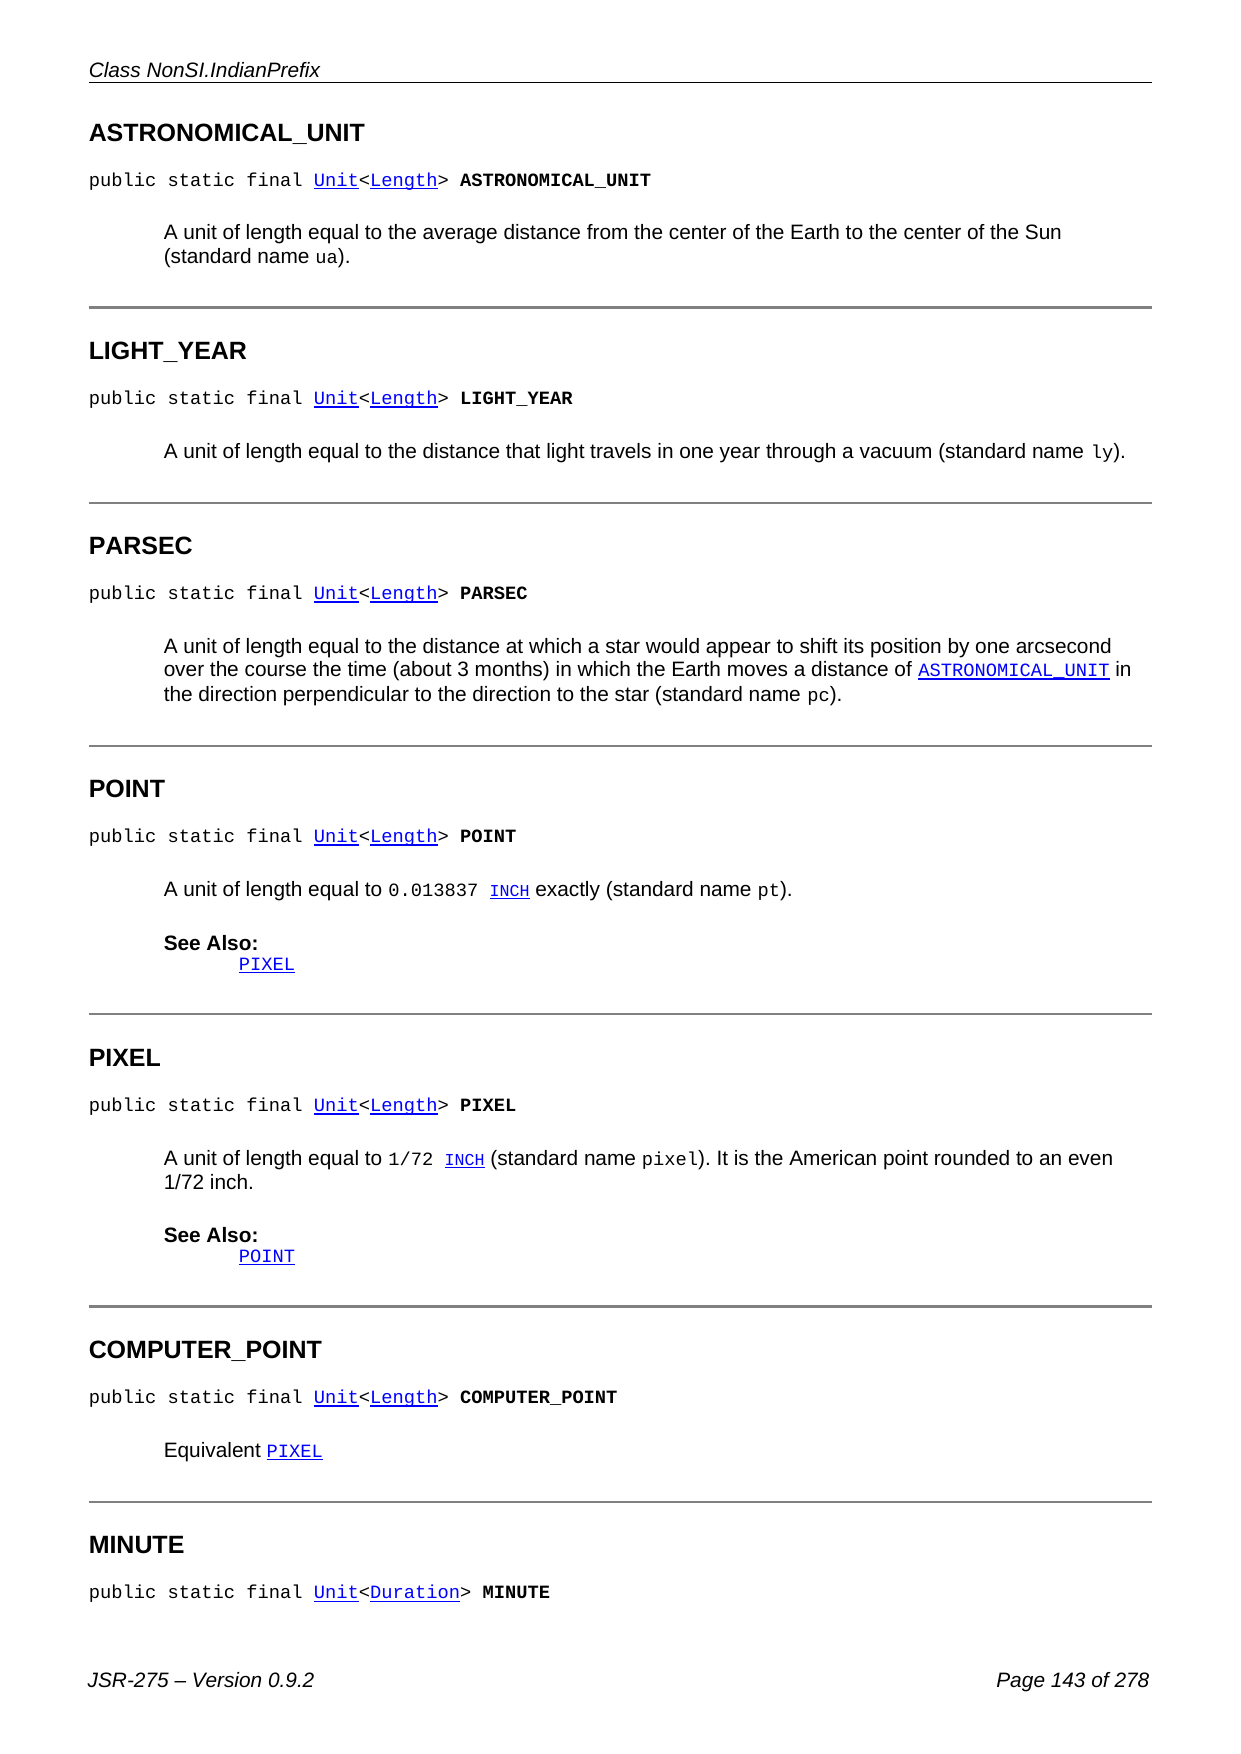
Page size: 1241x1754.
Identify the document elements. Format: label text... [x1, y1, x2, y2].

text See Also: [163, 931, 1152, 954]
text A unit of length equal to 1/72 INCH (standard name pixel). It is the American point rounded to an even 1/72 inch. [163, 1146, 1152, 1194]
text A unit of length equal to the distance at which a star would appear to shift its position by one arcsecond over the course the time (about 3 months) in which the Earth moves a distance of ASTRONOMICAL_UNIT in the direction perpendicular to the direction to the star (standard name pc). [163, 634, 1152, 707]
text A unit of length equal to the average distance from the center of the Earth to the center of the Sun (standard name ua). [163, 221, 1152, 269]
text public static final Unit<Length> PIXEL [88, 1096, 1152, 1117]
text PIXEL [238, 954, 1152, 976]
subtitle PARSEC [88, 532, 1152, 560]
subtitle COMPUTER_POINT [88, 1336, 1152, 1364]
text public static final Unit<Duration> MINUTE [88, 1583, 1152, 1604]
subtitle POINT [88, 775, 1152, 803]
subtitle MINUTE [88, 1531, 1152, 1559]
text See Also: [163, 1223, 1152, 1246]
text public static final Unit<Length> POINT [88, 827, 1152, 848]
text public static final Unit<Length> PARSEC [88, 584, 1152, 605]
text public static final Unit<Length> ASTRONOMICAL_UNIT [88, 171, 1152, 192]
text A unit of length equal to the distance that light travels in one year through a vacuum (standard name ly). [163, 439, 1152, 464]
text A unit of length equal to 0.013837 INCH exactly (standard name pt). [163, 877, 1152, 902]
subtitle PIXEL [88, 1044, 1152, 1072]
subtitle LIGHT_YEAR [88, 337, 1152, 365]
subtitle ASTRONOMICAL_UNIT [88, 118, 1152, 146]
text Equivalent PIXEL [163, 1438, 1152, 1463]
text public static final Unit<Length> LIGHT_YEAR [88, 389, 1152, 410]
text POINT [238, 1246, 1152, 1268]
text public static final Unit<Length> COMPUTER_POINT [88, 1388, 1152, 1409]
